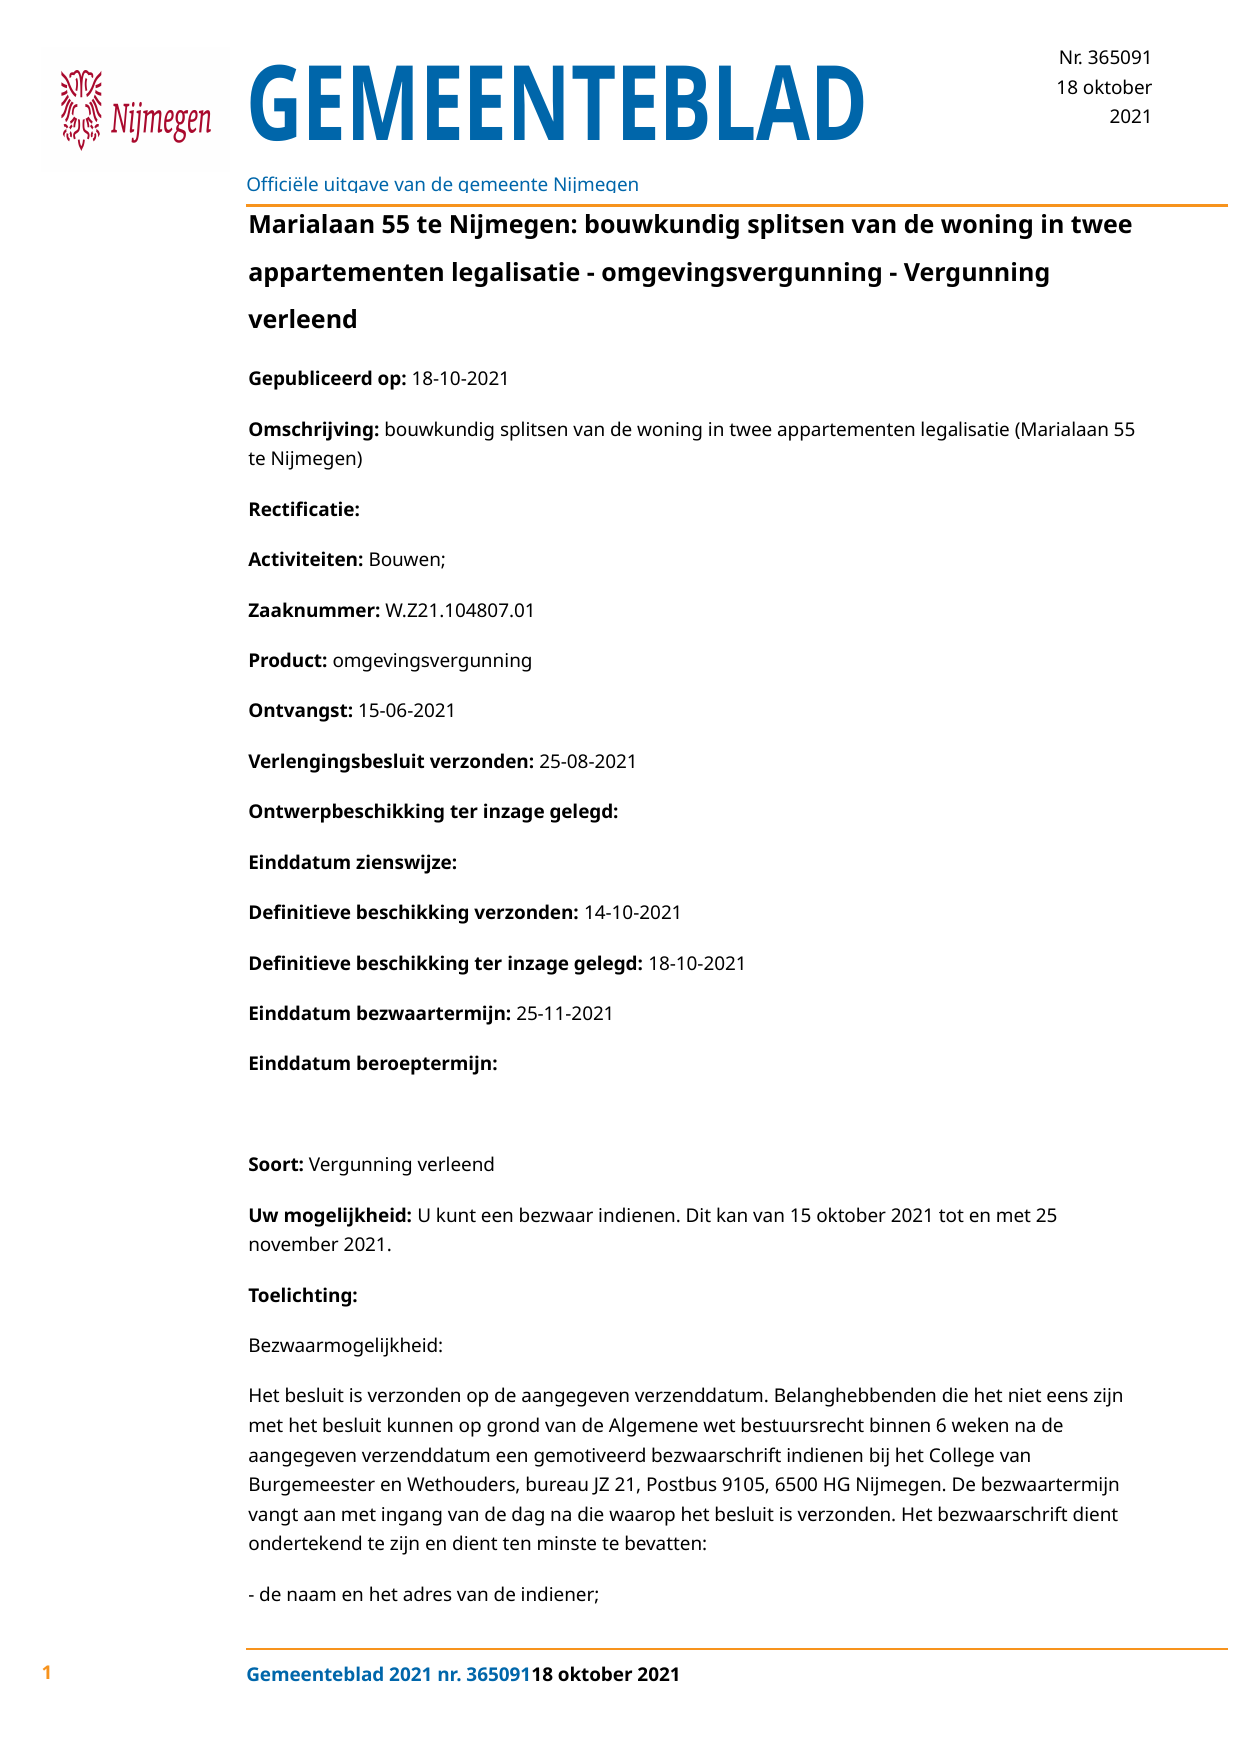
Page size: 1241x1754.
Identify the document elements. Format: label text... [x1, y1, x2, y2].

text Product: omgevingsvergunning [248, 647, 1152, 673]
text Toelichting: [248, 1282, 1152, 1307]
text Einddatum zienswijze: [248, 849, 1152, 874]
text Einddatum bezwaartermijn: 25-11-2021 [248, 1000, 1152, 1026]
text Zaaknummer: W.Z21.104807.01 [248, 597, 1152, 622]
text Bezwaarmogelijkheid: [248, 1332, 1152, 1358]
text Verlengingsbesluit verzonden: 25-08-2021 [248, 748, 1152, 774]
text Ontwerpbeschikking ter inzage gelegd: [248, 798, 1152, 824]
text Gepubliceerd op: 18-10-2021 [248, 366, 1152, 391]
text Activiteiten: Bouwen; [248, 546, 1152, 572]
text Definitieve beschikking verzonden: 14-10-2021 [248, 899, 1152, 925]
picture [41, 47, 231, 172]
text Soort: Vergunning verleend [248, 1151, 1152, 1177]
text Definitieve beschikking ter inzage gelegd: 18-10-2021 [248, 950, 1152, 975]
text Ontvangst: 15-06-2021 [248, 698, 1152, 723]
text Rectificatie: [248, 496, 1152, 522]
text - de naam en het adres van de indiener; [248, 1581, 1152, 1607]
text Het besluit is verzonden op de aangegeven verzenddatum. Belanghebbenden die het niet eens zijn met het besluit kunnen op grond van de Algemene wet bestuursrecht binnen 6 weken na de aangegeven verzenddatum een gemotiveerd bezwaarschrift indienen bij het College van Burgemeester en Wethouders, bureau JZ 21, Postbus 9105, 6500 HG Nijmegen. De bezwaartermijn vangt aan met ingang van de dag na die waarop het besluit is verzonden. Het bezwaarschrift dient ondertekend te zijn en dient ten minste te bevatten: [248, 1383, 1152, 1556]
text Einddatum beroeptermijn: [248, 1051, 1152, 1076]
text Omschrijving: bouwkundig splitsen van de woning in twee appartementen legalisatie (Marialaan 55 te Nijmegen) [248, 416, 1152, 471]
text Marialaan 55 te Nijmegen: bouwkundig splitsen van de woning in twee appartementen legalisatie - omgevingsvergunning - Vergunning verleend [248, 207, 1152, 336]
text Uw mogelijkheid: U kunt een bezwaar indienen. Dit kan van 15 oktober 2021 tot en met 25 november 2021. [248, 1202, 1152, 1257]
